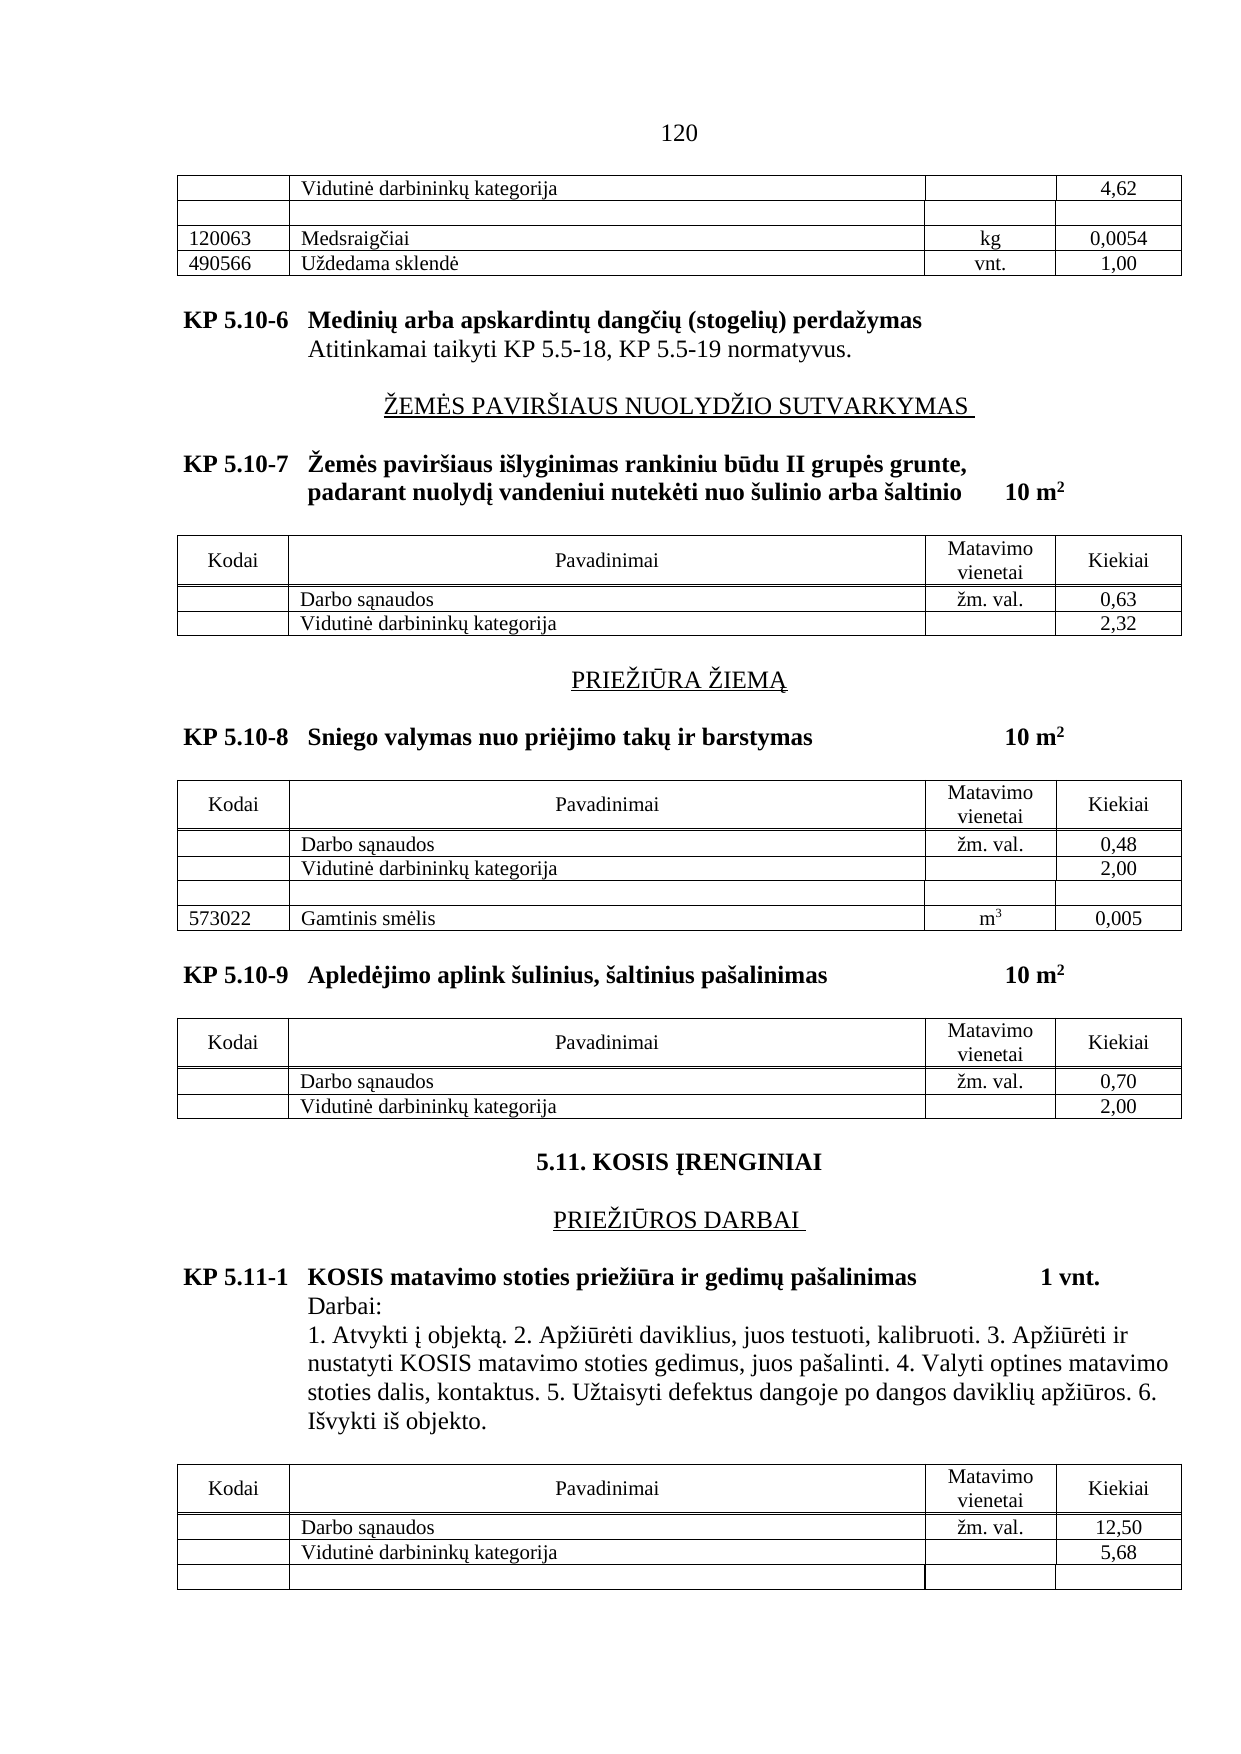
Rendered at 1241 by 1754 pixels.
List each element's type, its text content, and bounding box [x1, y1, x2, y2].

table_header Sniego valymas nuo priėjimo takų ir barstymas [302, 722, 998, 751]
table_header Pavadinimai [289, 1019, 925, 1066]
text PRIEŽIŪRA ŽIEMĄ [177, 665, 1181, 693]
table_cell žm. val. [926, 1515, 1056, 1539]
table_cell m3 [925, 906, 1055, 930]
table_cell Vidutinė darbininkų kategorija [290, 1540, 925, 1564]
table_cell Darbai: 1. Atvykti į objektą. 2. Apžiūrėti daviklius, juos testuoti, kalibruoti. 3. Apžiūrėti ir nustatyti KOSIS matavimo stoties gedimus, juos pašalinti. 4. Valyti optines matavimo stoties dalis, kontaktus. 5. Užtaisyti defektus dangoje po dangos daviklių apžiūros. 6. Išvykti iš objekto. [301, 1291, 1181, 1435]
text ŽEMĖS PAVIRŠIAUS NUOLYDŽIO SUTVARKYMAS [177, 391, 1181, 420]
table_cell 0,70 [1056, 1069, 1181, 1093]
table_header Matavimo vienetai [926, 1019, 1055, 1066]
table_header Kodai [178, 536, 288, 584]
table_cell 120063 [178, 226, 289, 250]
table_header Kiekiai [1057, 1465, 1181, 1512]
table_cell [177, 1291, 301, 1435]
table_header KOSIS matavimo stoties priežiūra ir gedimų pašalinimas [301, 1262, 996, 1291]
table_header Matavimo vienetai [926, 781, 1056, 828]
table_cell [290, 201, 924, 225]
table_cell vnt. [925, 251, 1055, 275]
table_header Apledėjimo aplink šulinius, šaltinius pašalinimas [302, 960, 999, 989]
table_cell Darbo sąnaudos [289, 587, 925, 611]
table_cell [178, 176, 289, 200]
table_cell Darbo sąnaudos [290, 831, 925, 856]
table_header Pavadinimai [290, 781, 925, 828]
table_cell [926, 1540, 1056, 1564]
table_cell žm. val. [926, 831, 1056, 856]
table_cell [178, 1069, 288, 1093]
table_cell [178, 831, 289, 856]
table_cell [178, 1515, 289, 1539]
table_cell 0,48 [1057, 831, 1181, 856]
table_header Kodai [178, 1465, 289, 1512]
table_cell Uždedama sklendė [290, 251, 924, 275]
table_header Kodai [178, 1019, 288, 1066]
table_cell žm. val. [926, 1069, 1055, 1093]
table_cell [1056, 1565, 1181, 1589]
table_cell 0,0054 [1056, 226, 1181, 250]
table_cell [926, 176, 1056, 200]
table_cell [926, 1565, 1055, 1589]
table_header Medinių arba apskardintų dangčių (stogelių) perdažymas [302, 305, 1000, 334]
table_header KP 5.10-7 [177, 449, 302, 506]
table_cell Darbo sąnaudos [289, 1069, 925, 1093]
table_cell [178, 1565, 289, 1589]
table_cell [178, 857, 289, 880]
table_cell [925, 881, 1055, 905]
table_header Matavimo vienetai [926, 536, 1055, 584]
table_cell [178, 1095, 288, 1118]
table_header [1000, 305, 1181, 334]
table_cell Vidutinė darbininkų kategorija [289, 1095, 925, 1118]
table_cell [1056, 201, 1181, 225]
table_cell [290, 881, 924, 905]
table_cell [178, 201, 289, 225]
table_cell [926, 612, 1055, 635]
table_cell žm. val. [926, 587, 1055, 611]
table_cell 573022 [178, 906, 289, 930]
table_cell [178, 881, 289, 905]
table_cell [178, 1540, 289, 1564]
table_cell 1,00 [1056, 251, 1181, 275]
table_header 10 m2 [999, 722, 1181, 751]
table_cell Darbo sąnaudos [290, 1515, 925, 1539]
table_cell [178, 587, 288, 611]
table_cell 0,63 [1056, 587, 1181, 611]
table_cell 2,00 [1057, 857, 1181, 880]
table_cell 4,62 [1057, 176, 1181, 200]
table_cell Vidutinė darbininkų kategorija [289, 612, 925, 635]
table_cell [1056, 881, 1181, 905]
table_cell Vidutinė darbininkų kategorija [290, 176, 925, 200]
table_cell Atitinkamai taikyti KP 5.5-18, KP 5.5-19 normatyvus. [302, 334, 1181, 362]
table_header Žemės paviršiaus išlyginimas rankiniu būdu II grupės grunte, padarant nuolydį vandeniui nutekėti nuo šulinio arba šaltinio [302, 449, 998, 506]
table_cell kg [925, 226, 1055, 250]
text 5.11. Kosis įrenginiai [177, 1147, 1181, 1176]
table_header KP 5.10-6 [177, 305, 302, 334]
table_cell [926, 1095, 1055, 1118]
table_header KP 5.10-8 [177, 722, 302, 751]
table_cell [178, 612, 288, 635]
table_cell 2,00 [1056, 1095, 1181, 1118]
table_header KP 5.11-1 [177, 1262, 301, 1291]
table_header Kiekiai [1056, 536, 1181, 584]
text priežiūros darbai [177, 1205, 1181, 1233]
table_cell 12,50 [1057, 1515, 1181, 1539]
table_cell 2,32 [1056, 612, 1181, 635]
table_cell Gamtinis smėlis [290, 906, 924, 930]
table_cell [177, 334, 302, 362]
table_cell Medsraigčiai [290, 226, 924, 250]
table_cell 0,005 [1056, 906, 1181, 930]
table_header Pavadinimai [289, 536, 925, 584]
table_header 10 m2 [999, 449, 1181, 506]
table_cell 490566 [178, 251, 289, 275]
table_header Kiekiai [1056, 1019, 1181, 1066]
table_header Kiekiai [1057, 781, 1181, 828]
table_header Kodai [178, 781, 289, 828]
table_cell [290, 1565, 924, 1589]
table_cell [926, 857, 1056, 880]
table_header Matavimo vienetai [926, 1465, 1056, 1512]
table_header 1 vnt. [996, 1262, 1181, 1291]
table_cell 5,68 [1057, 1540, 1181, 1564]
table_header 10 m2 [999, 960, 1181, 989]
table_header KP 5.10-9 [177, 960, 302, 989]
table_cell Vidutinė darbininkų kategorija [290, 857, 925, 880]
table_cell [925, 201, 1055, 225]
table_header Pavadinimai [290, 1465, 925, 1512]
